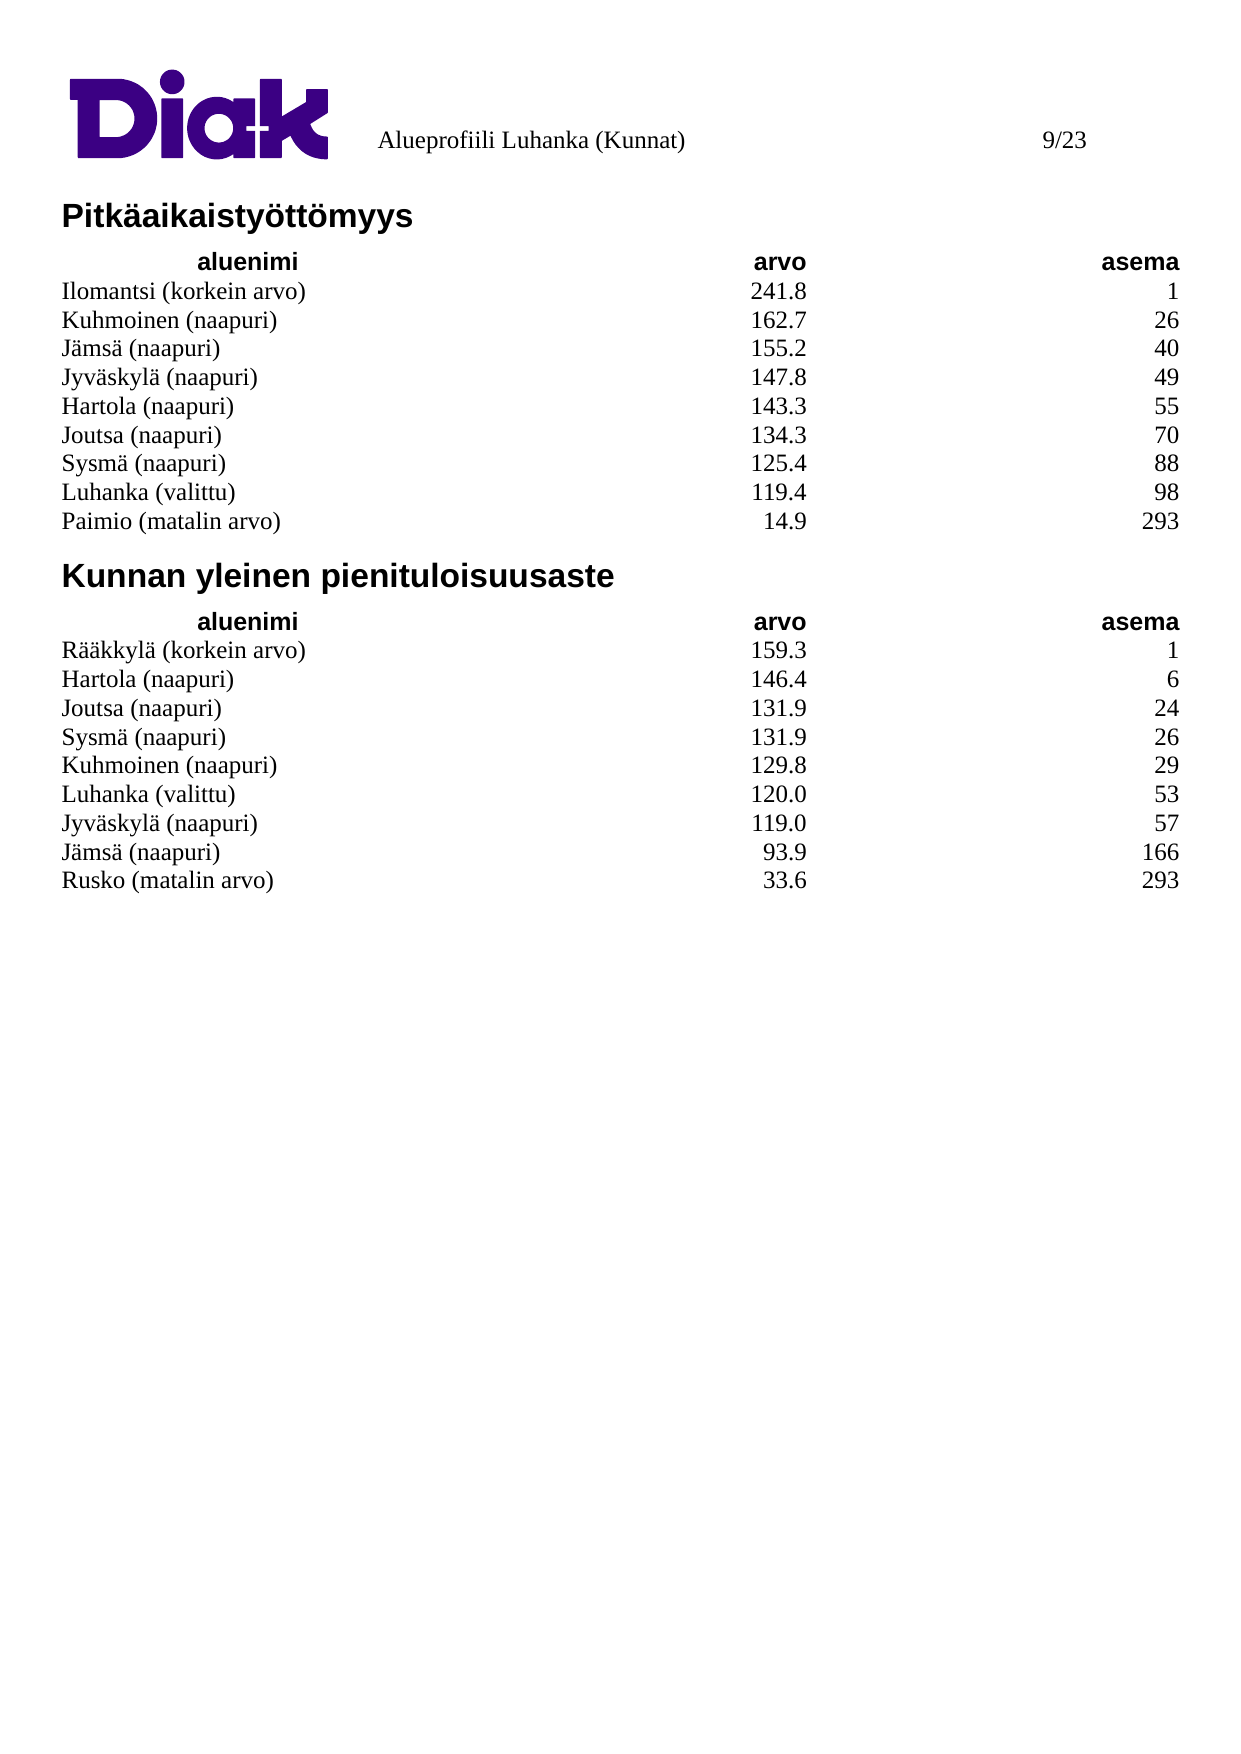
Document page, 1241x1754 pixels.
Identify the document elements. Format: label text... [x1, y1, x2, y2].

table_cell Jämsä (naapuri) [61, 837, 434, 866]
table_cell Ilomantsi (korkein arvo) [61, 276, 434, 305]
table_cell 88 [806, 449, 1179, 477]
table_cell 40 [806, 334, 1179, 362]
table_cell 29 [806, 751, 1179, 779]
table_cell Joutsa (naapuri) [61, 693, 434, 722]
table_cell Luhanka (valittu) [61, 477, 434, 506]
table_cell Sysmä (naapuri) [61, 449, 434, 477]
table_cell 6 [806, 664, 1179, 693]
table_cell Hartola (naapuri) [61, 664, 434, 693]
table_cell 119.0 [434, 808, 806, 837]
table_cell 159.3 [434, 636, 806, 664]
table_cell 147.8 [434, 362, 806, 391]
subtitle Kunnan yleinen pienituloisuusaste [61, 556, 1179, 594]
table_cell Luhanka (valittu) [61, 779, 434, 808]
table_cell 33.6 [434, 866, 806, 894]
table_cell 93.9 [434, 837, 806, 866]
table_cell Rääkkylä (korkein arvo) [61, 636, 434, 664]
table_cell Paimio (matalin arvo) [61, 506, 434, 535]
subtitle Pitkäaikaistyöttömyys [61, 196, 1179, 235]
table_cell 125.4 [434, 449, 806, 477]
table_cell 55 [806, 391, 1179, 420]
table_cell 1 [806, 636, 1179, 664]
table_cell 293 [806, 866, 1179, 894]
table_cell Kuhmoinen (naapuri) [61, 305, 434, 333]
table_cell 1 [806, 276, 1179, 305]
table_cell 143.3 [434, 391, 806, 420]
table_cell Kuhmoinen (naapuri) [61, 751, 434, 779]
table_cell 155.2 [434, 334, 806, 362]
table_cell Rusko (matalin arvo) [61, 866, 434, 894]
table_cell 49 [806, 362, 1179, 391]
table_header arvo [434, 247, 806, 276]
table_cell 131.9 [434, 722, 806, 751]
table_cell Jyväskylä (naapuri) [61, 362, 434, 391]
table_cell 119.4 [434, 477, 806, 506]
table_cell 26 [806, 305, 1179, 333]
table_cell 162.7 [434, 305, 806, 333]
table_cell 146.4 [434, 664, 806, 693]
table_cell 293 [806, 506, 1179, 535]
table_cell 70 [806, 420, 1179, 448]
table_cell 131.9 [434, 693, 806, 722]
table_cell 129.8 [434, 751, 806, 779]
table_cell Joutsa (naapuri) [61, 420, 434, 448]
table_cell 120.0 [434, 779, 806, 808]
table_cell Jyväskylä (naapuri) [61, 808, 434, 837]
table_header arvo [434, 607, 806, 636]
table_cell 166 [806, 837, 1179, 866]
table_cell 26 [806, 722, 1179, 751]
table_cell Jämsä (naapuri) [61, 334, 434, 362]
table_cell 134.3 [434, 420, 806, 448]
table_cell 241.8 [434, 276, 806, 305]
table_header asema [806, 607, 1179, 636]
table_cell 53 [806, 779, 1179, 808]
table_cell 57 [806, 808, 1179, 837]
table_cell 14.9 [434, 506, 806, 535]
table_cell Sysmä (naapuri) [61, 722, 434, 751]
table_cell Hartola (naapuri) [61, 391, 434, 420]
table_header aluenimi [61, 607, 434, 636]
table_header asema [806, 247, 1179, 276]
table_cell 98 [806, 477, 1179, 506]
table_cell 24 [806, 693, 1179, 722]
table_header aluenimi [61, 247, 434, 276]
